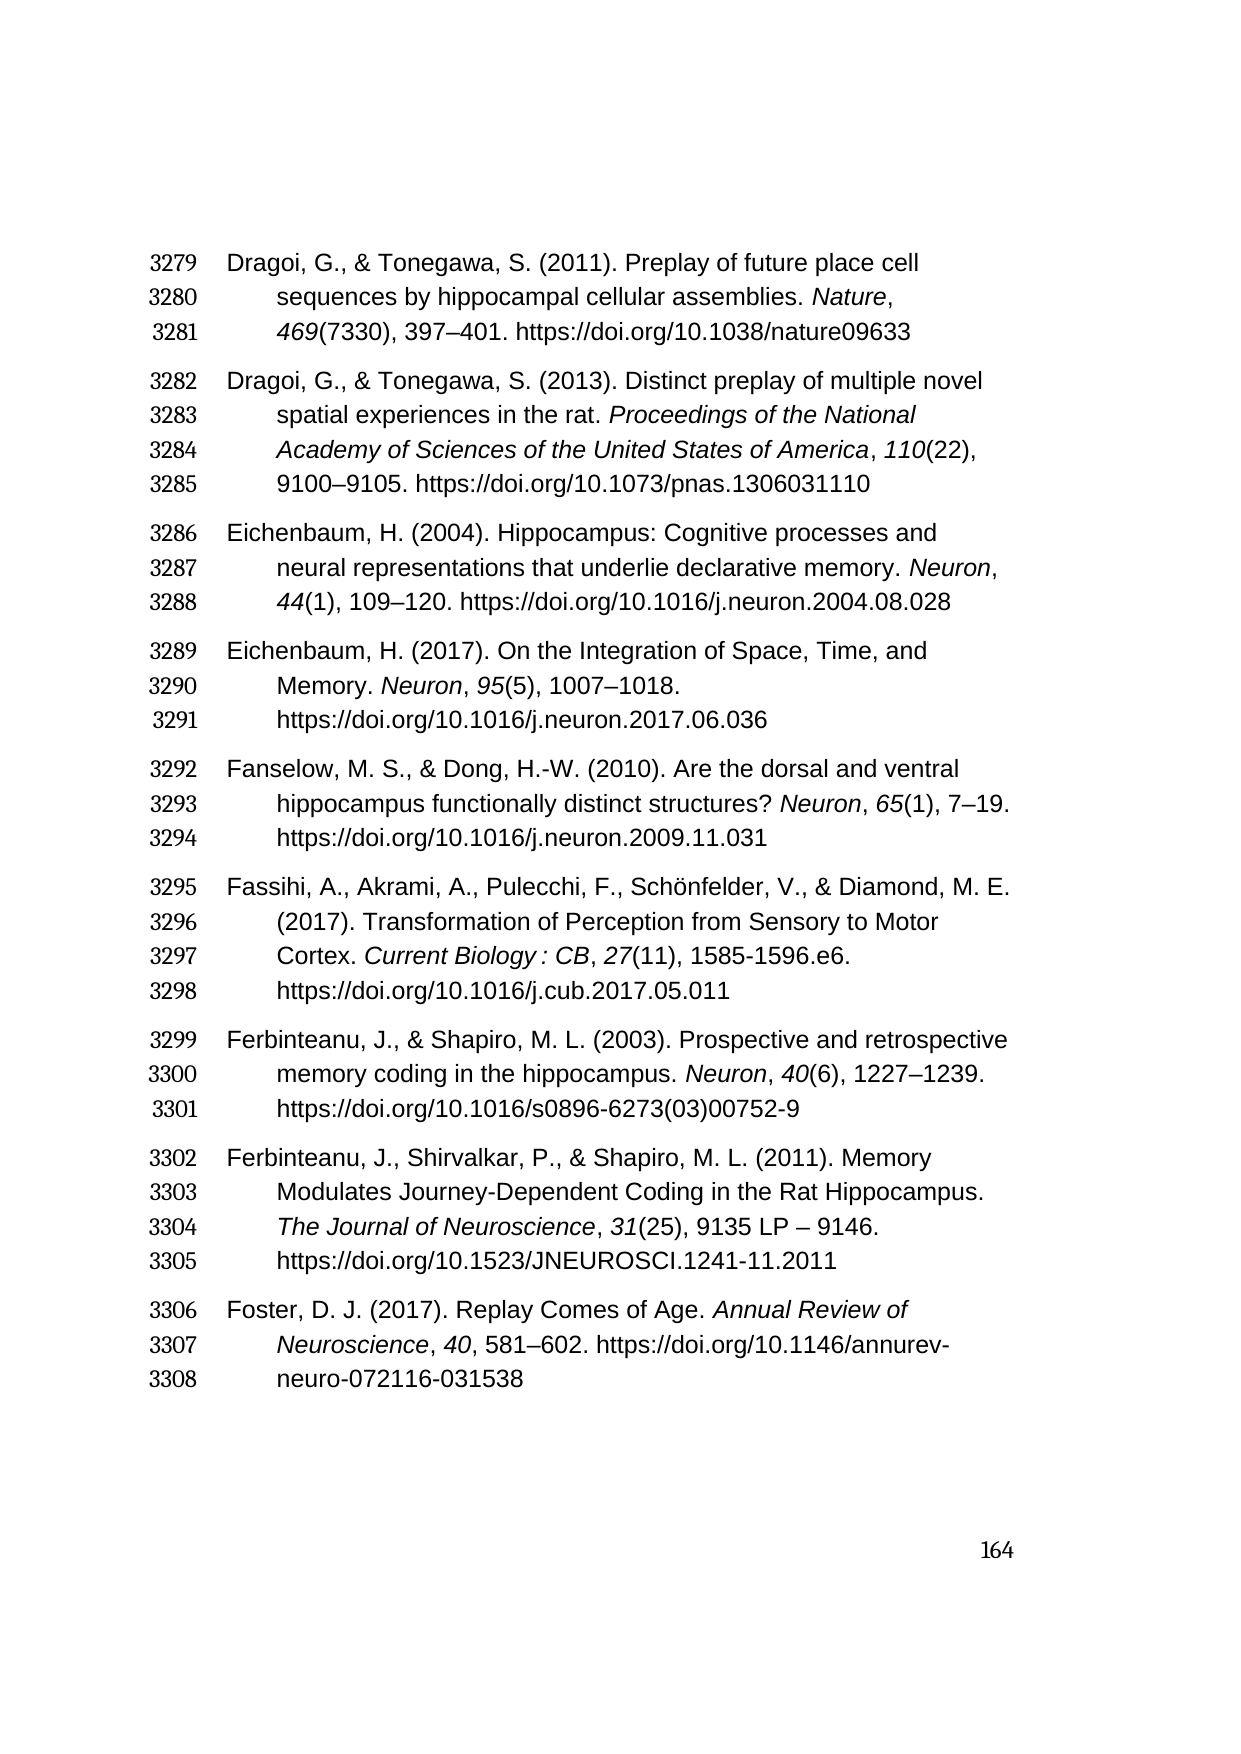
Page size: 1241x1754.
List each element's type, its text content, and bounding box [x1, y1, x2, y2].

text Fanselow, M. S., & Dong, H.-W. (2010). Are the dorsal and ventral hippocampus functionally distinct structures? Neuron, 65(1), 7–19. https://doi.org/10.1016/j.neuron.2009.11.031 [226, 754, 1014, 852]
text Ferbinteanu, J., & Shapiro, M. L. (2003). Prospective and retrospective memory coding in the hippocampus. Neuron, 40(6), 1227–1239. https://doi.org/10.1016/s0896-6273(03)00752-9 [226, 1025, 1014, 1122]
text Fassihi, A., Akrami, A., Pulecchi, F., Schönfelder, V., & Diamond, M. E. (2017). Transformation of Perception from Sensory to Motor Cortex. Current Biology : CB, 27(11), 1585-1596.e6. https://doi.org/10.1016/j.cub.2017.05.011 [226, 872, 1014, 1004]
text Dragoi, G., & Tonegawa, S. (2011). Preplay of future place cell sequences by hippocampal cellular assemblies. Nature, 469(7330), 397–401. https://doi.org/10.1038/nature09633 [226, 248, 1014, 345]
text Eichenbaum, H. (2004). Hippocampus: Cognitive processes and neural representations that underlie declarative memory. Neuron, 44(1), 109–120. https://doi.org/10.1016/j.neuron.2004.08.028 [226, 518, 1014, 616]
text Ferbinteanu, J., Shirvalkar, P., & Shapiro, M. L. (2011). Memory Modulates Journey-Dependent Coding in the Rat Hippocampus. The Journal of Neuroscience, 31(25), 9135 LP – 9146. https://doi.org/10.1523/JNEUROSCI.1241-11.2011 [226, 1143, 1014, 1275]
text Foster, D. J. (2017). Replay Comes of Age. Annual Review of Neuroscience, 40, 581–602. https://doi.org/10.1146/annurev-neuro-072116-031538 [226, 1295, 1014, 1393]
text Dragoi, G., & Tonegawa, S. (2013). Distinct preplay of multiple novel spatial experiences in the rat. Proceedings of the National Academy of Sciences of the United States of America, 110(22), 9100–9105. https://doi.org/10.1073/pnas.1306031110 [226, 366, 1014, 498]
text Eichenbaum, H. (2017). On the Integration of Space, Time, and Memory. Neuron, 95(5), 1007–1018. https://doi.org/10.1016/j.neuron.2017.06.036 [226, 636, 1014, 734]
